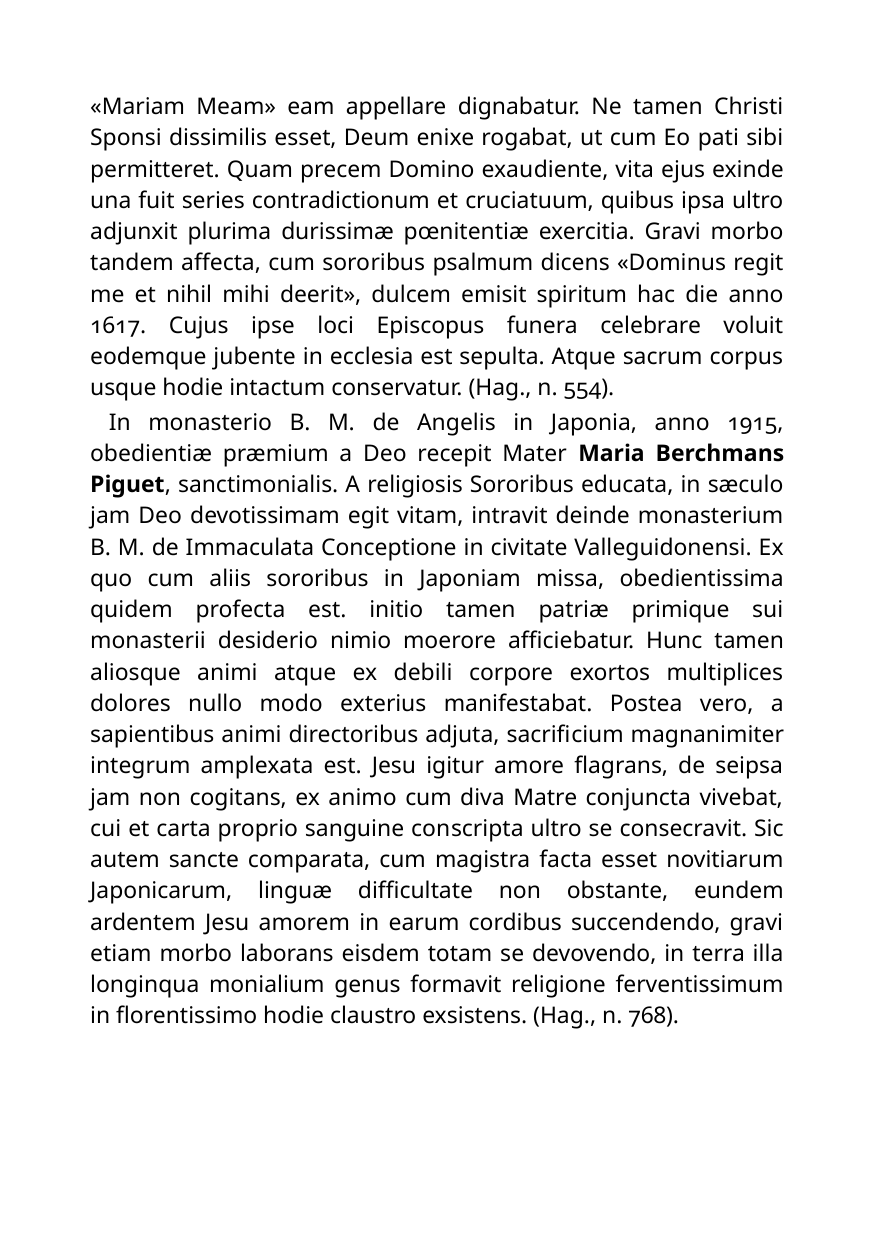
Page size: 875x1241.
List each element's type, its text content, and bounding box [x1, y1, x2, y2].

text In monasterio B. M. de Angelis in Japonia, anno 1915, obedientiæ præmium a Deo recepit Mater Maria Berchmans Piguet, sanctimonialis. A religiosis Sororibus educata, in sæculo jam Deo devotissimam egit vitam, intravit deinde monasterium B. M. de Immaculata Conceptione in civitate Valleguidonensi. Ex quo cum aliis sororibus in Japoniam missa, obedientissima quidem profecta est. initio tamen patriæ primique sui monasterii desiderio nimio moerore afficie­batur. Hunc tamen aliosque animi atque ex debili corpore exortos multiplices dolores nullo modo exterius manifestabat. Postea vero, a sapientibus animi directoribus adjuta, sacrifi­cium magnanimiter integrum amplexata est. Jesu igitur amore flagrans, de seipsa jam non cogitans, ex animo cum diva Matre conjuncta vivebat, cui et carta proprio sanguine con­scripta ultro se consecravit. Sic autem sancte comparata, cum magistra facta esset novitiarum Japonicarum, linguæ difficultate non obstante, eundem ardentem Jesu amorem in earum cordibus succendendo, gravi etiam morbo laborans eisdem totam se devovendo, in terra illa longinqua monialium genus formavit religione ferventissimum in florentissimo hodie clau­stro exsistens. (Hag., n. 768). [90, 406, 784, 1031]
text «Mariam Meam» eam appellare dignabatur. Ne tamen Christi Sponsi dissimilis esset, Deum enixe rogabat, ut cum Eo pati sibi permitteret. Quam precem Domino exau­diente, vita ejus exinde una fuit series contradictionum et cruciatuum, quibus ipsa ultro adjunxit plurima durissimæ pœnitentiæ exercitia. Gravi morbo tandem affecta, cum soro­ribus psalmum dicens «Dominus regit me et nihil mihi deerit», dulcem emisit spiritum hac die anno 1617. Cujus ipse loci Episcopus funera celebrare voluit eodemque jubente in ecclesia est sepulta. Atque sacrum corpus usque hodie intactum conservatur. (Hag., n. 554). [90, 90, 784, 402]
